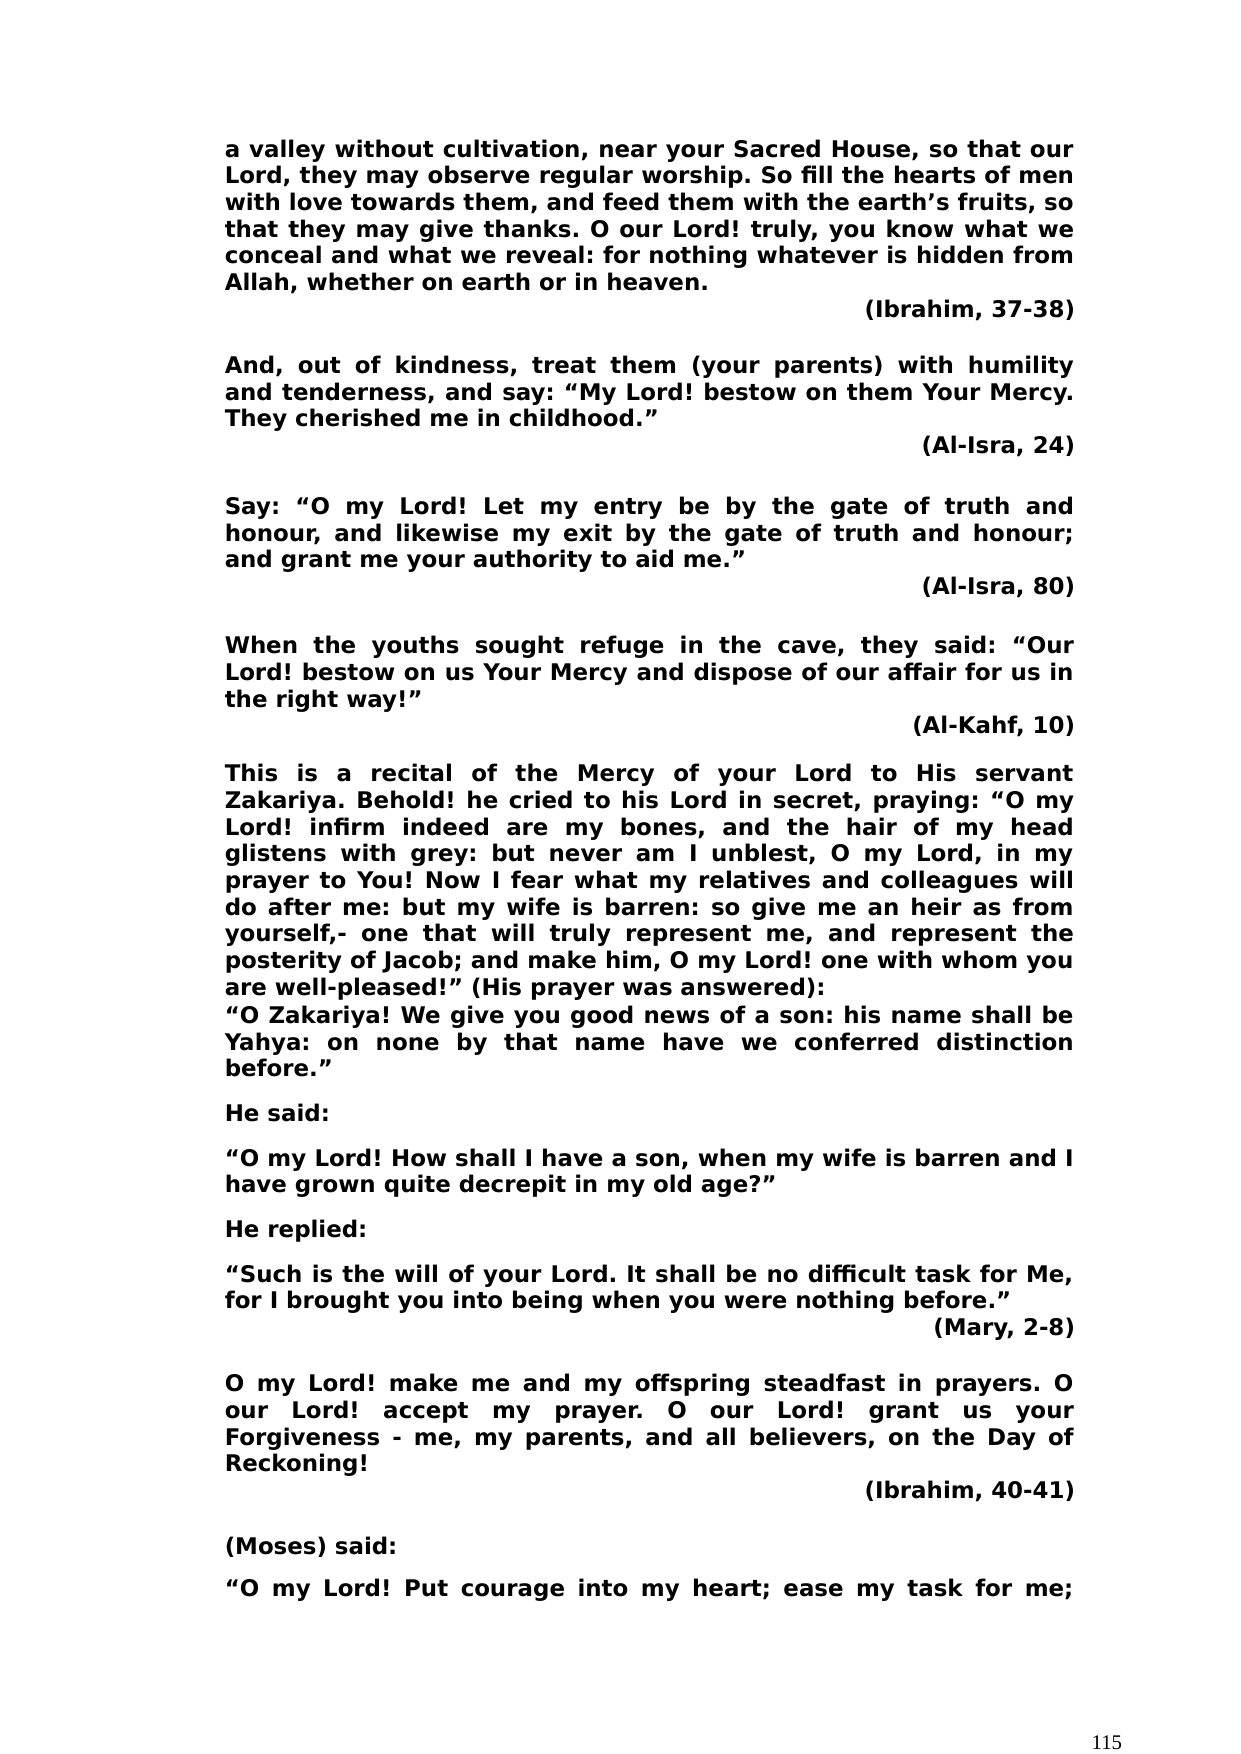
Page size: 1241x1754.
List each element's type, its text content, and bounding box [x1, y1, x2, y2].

text He said: [224, 1100, 1075, 1127]
text (Mary, 2-8) [224, 1314, 1075, 1341]
text (Ibrahim, 40-41) [224, 1477, 1075, 1504]
text Say: “O my Lord! Let my entry be by the gate of truth and honour, and likewise my exit by the gate of truth and honour; and grant me your authority to aid me.” [224, 493, 1075, 573]
text (Ibrahim, 37-38) [224, 296, 1075, 322]
text “O my Lord! How shall I have a son, when my wife is barren and I have grown quite decrepit in my old age?” [224, 1145, 1075, 1198]
text “O Zakariya! We give you good news of a son: his name shall be Yahya: on none by that name have we conferred distinction before.” [224, 1002, 1075, 1082]
text He replied: [224, 1216, 1075, 1243]
text a valley without cultivation, near your Sacred House, so that our Lord, they may observe regular worship. So fill the hearts of men with love towards them, and feed them with the earth’s fruits, so that they may give thanks. O our Lord! truly, you know what we conceal and what we reveal: for nothing whatever is hidden from Allah, whether on earth or in heaven. [224, 136, 1075, 296]
text (Moses) said: [224, 1533, 1075, 1560]
text “O my Lord! Put courage into my heart; ease my task for me; [224, 1575, 1075, 1602]
text This is a recital of the Mercy of your Lord to His servant Zakariya. Behold! he cried to his Lord in secret, praying: “O my Lord! infirm indeed are my bones, and the hair of my head glistens with grey: but never am I unblest, O my Lord, in my prayer to You! Now I fear what my relatives and colleagues will do after me: but my wife is barren: so give me an heir as from yourself,- one that will truly represent me, and represent the posterity of Jacob; and make him, O my Lord! one with whom you are well-pleased!” (His prayer was answered): [224, 760, 1075, 1000]
text (Al-Isra, 24) [224, 432, 1075, 459]
text When the youths sought refuge in the cave, they said: “Our Lord! bestow on us Your Mercy and dispose of our affair for us in the right way!” [224, 632, 1075, 712]
text And, out of kindness, treat them (your parents) with humility and tenderness, and say: “My Lord! bestow on them Your Mercy. They cherished me in childhood.” [224, 352, 1075, 432]
text “Such is the will of your Lord. It shall be no difficult task for Me, for I brought you into being when you were nothing before.” [224, 1261, 1075, 1314]
text (Al-Isra, 80) [224, 573, 1075, 600]
text O my Lord! make me and my offspring steadfast in prayers. O our Lord! accept my prayer. O our Lord! grant us your Forgiveness - me, my parents, and all believers, on the Day of Reckoning! [224, 1371, 1075, 1477]
text (Al-Kahf, 10) [224, 712, 1075, 739]
